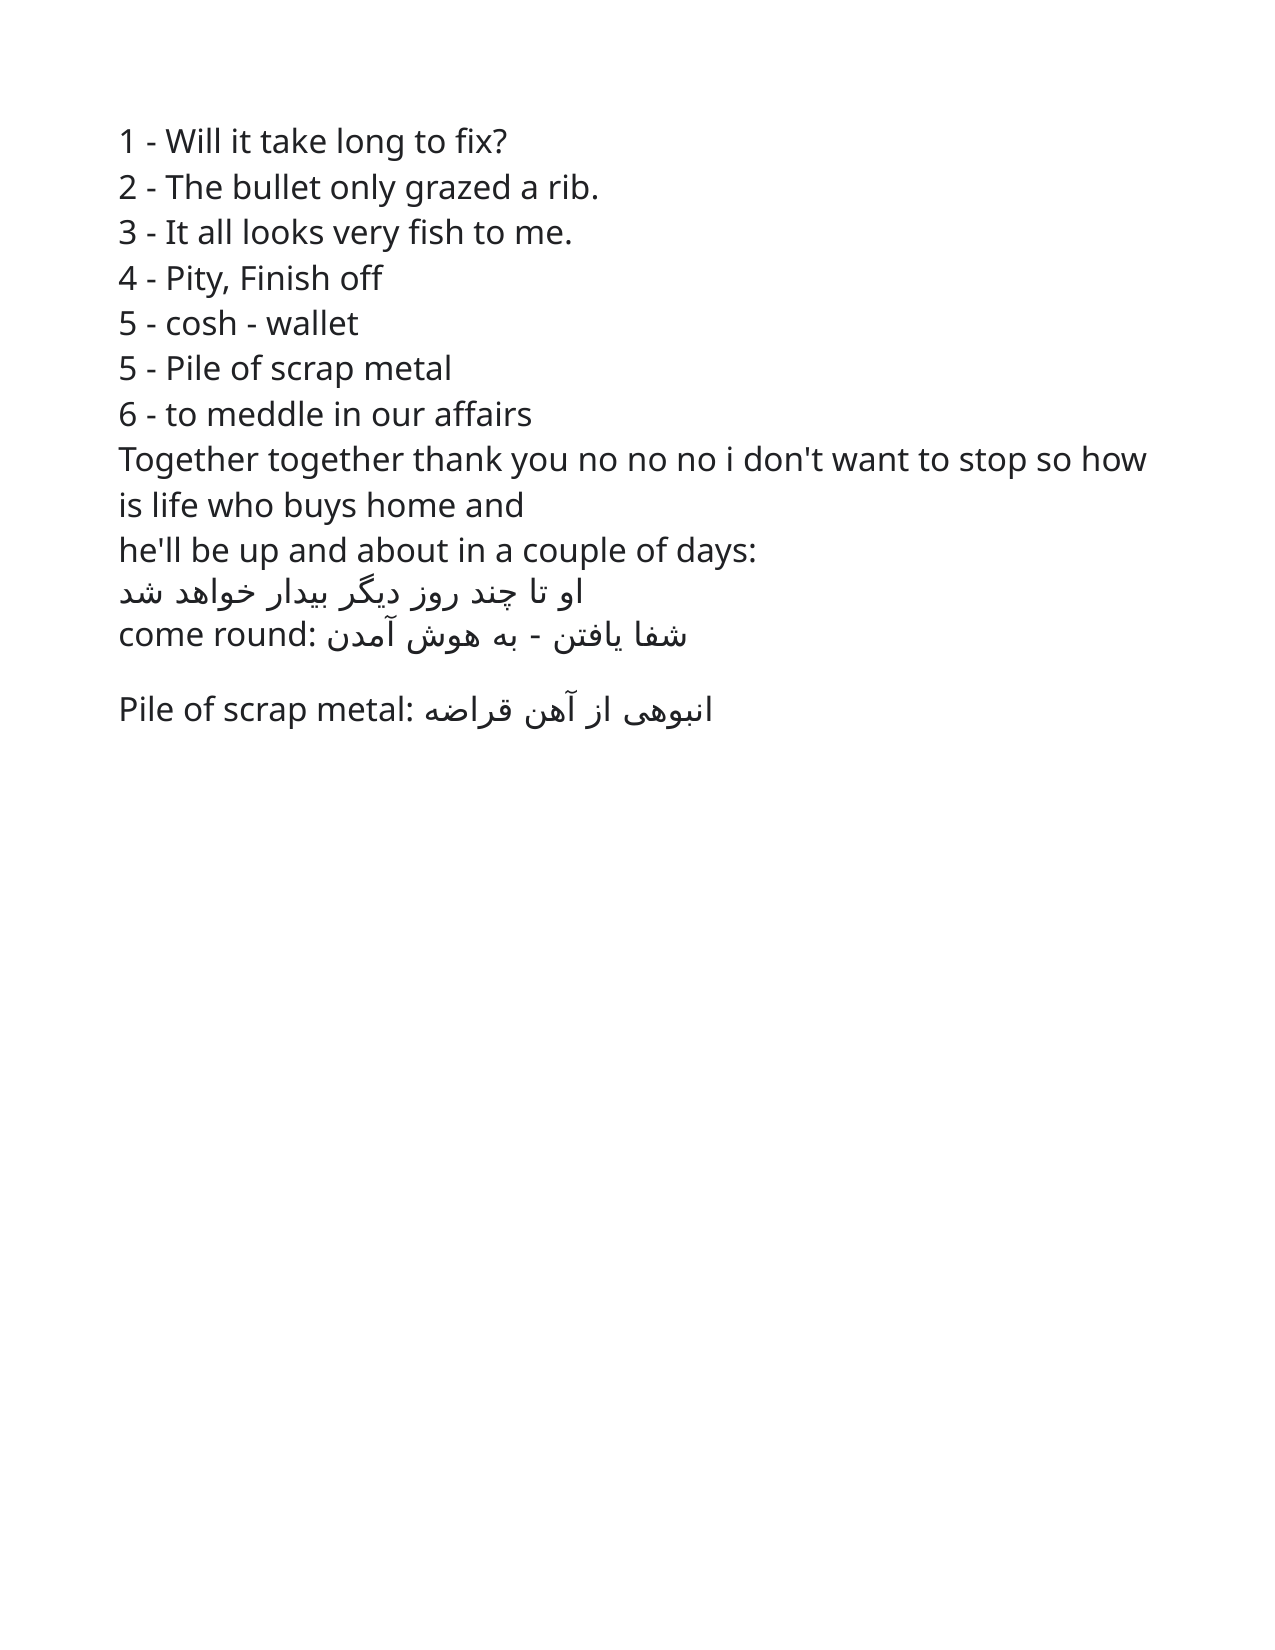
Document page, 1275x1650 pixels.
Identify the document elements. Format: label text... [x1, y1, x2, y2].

text 1 - Will it take long to fix? 2 - The bullet only grazed a rib. 3 - It all looks very fish to me. 4 - Pity, Finish off 5 - cosh - wallet 5 - Pile of scrap metal 6 - to meddle in our affairs Together together thank you no no no i don't want to stop so how is life who buys home and he'll be up and about in a couple of days: او تا چند روز دیگر بیدار خواهد شد come round: شفا یافتن - به هوش آمدن [118, 118, 1157, 657]
text Pile of scrap metal: انبوهی از آهن قراضه [118, 686, 1157, 731]
